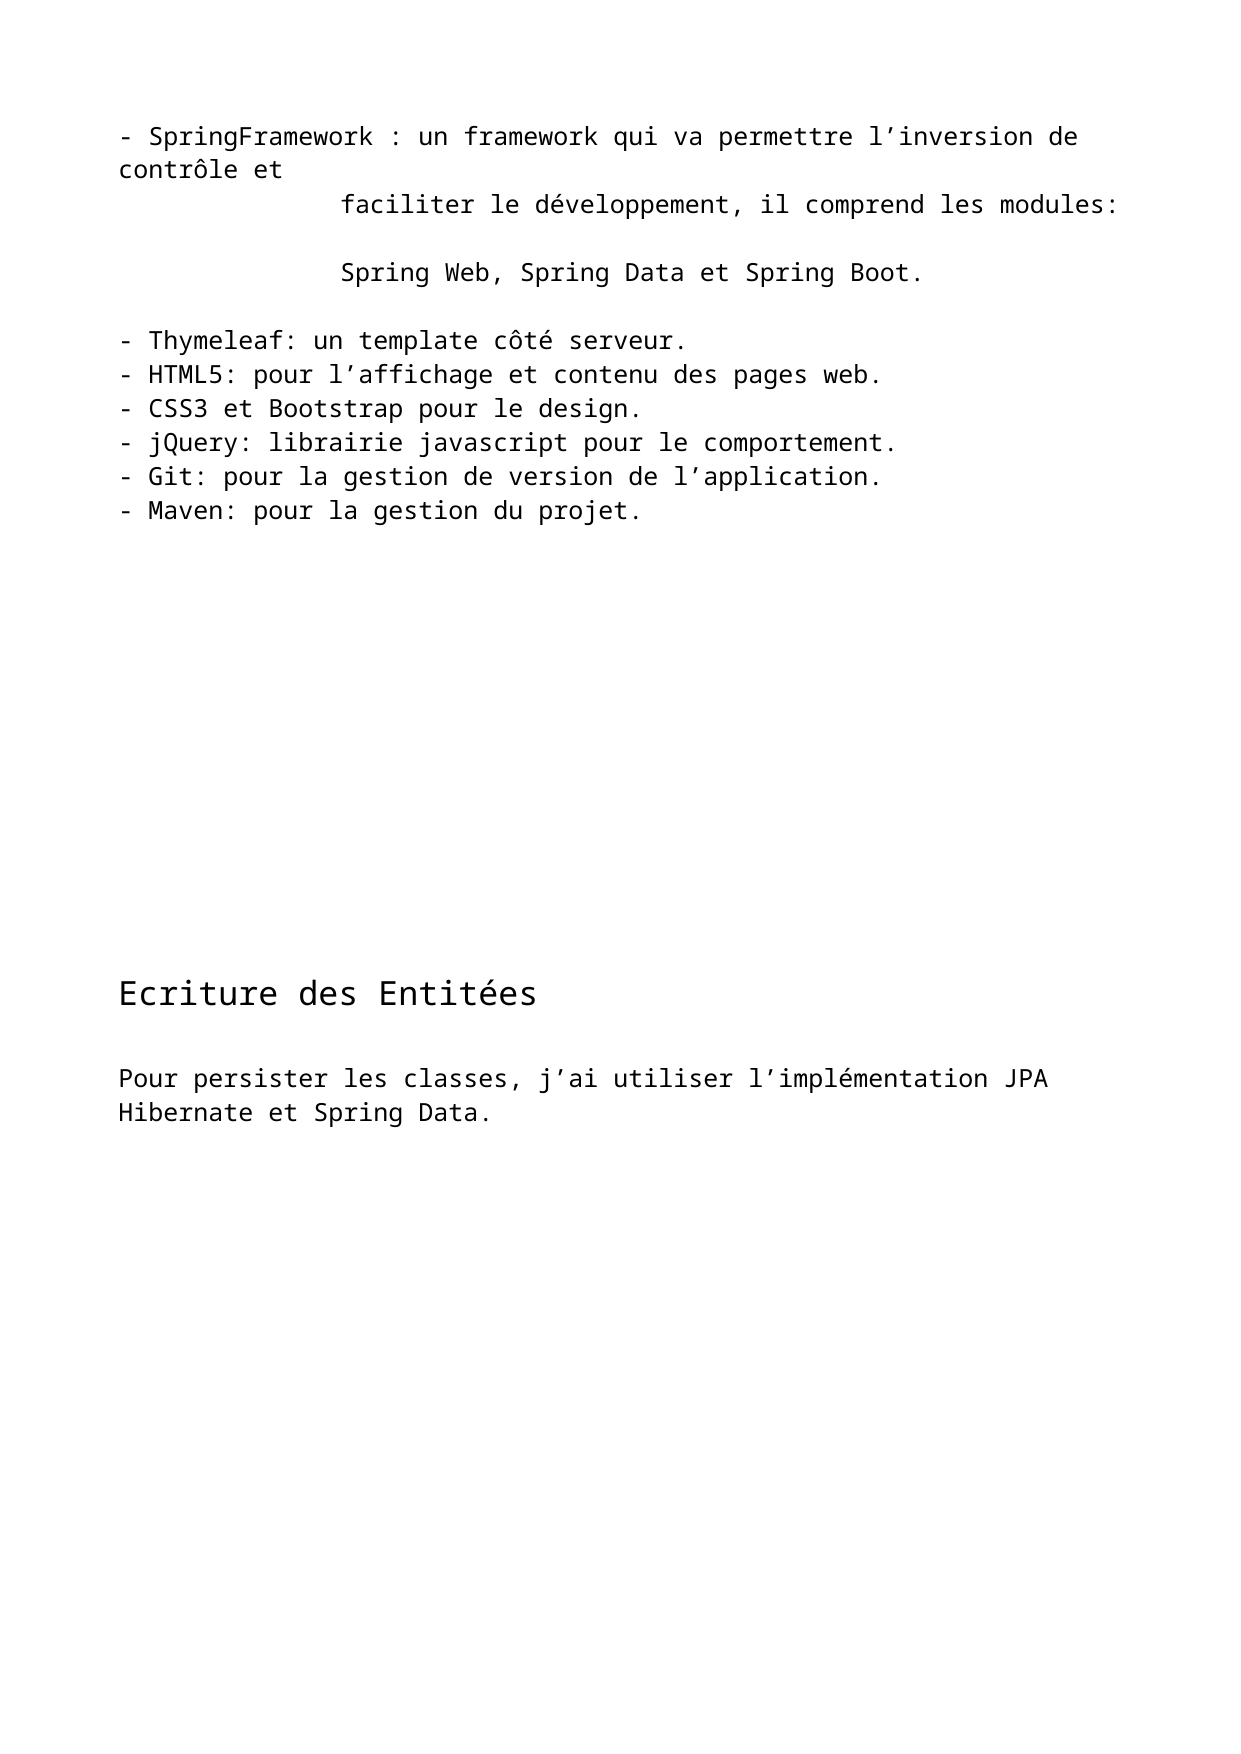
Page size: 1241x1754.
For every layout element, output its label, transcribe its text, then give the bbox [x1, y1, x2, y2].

text Pour persister les classes, j’ai utiliser l’implémentation JPA Hibernate et Spring Data. [118, 1061, 1122, 1129]
text Ecriture des Entitées [118, 970, 1122, 1015]
text - HTML5: pour l’affichage et contenu des pages web. [118, 357, 1122, 391]
text - Thymeleaf: un template côté serveur. [118, 322, 1122, 357]
text - Maven: pour la gestion du projet. [118, 493, 1122, 527]
text faciliter le développement, il comprend les modules: Spring Web, Spring Data et Spring Boot. [118, 186, 1122, 288]
text - CSS3 et Bootstrap pour le design. [118, 391, 1122, 425]
text - jQuery: librairie javascript pour le comportement. [118, 425, 1122, 459]
text - Git: pour la gestion de version de l’application. [118, 459, 1122, 493]
text - SpringFramework : un framework qui va permettre l’inversion de contrôle et [118, 118, 1122, 186]
